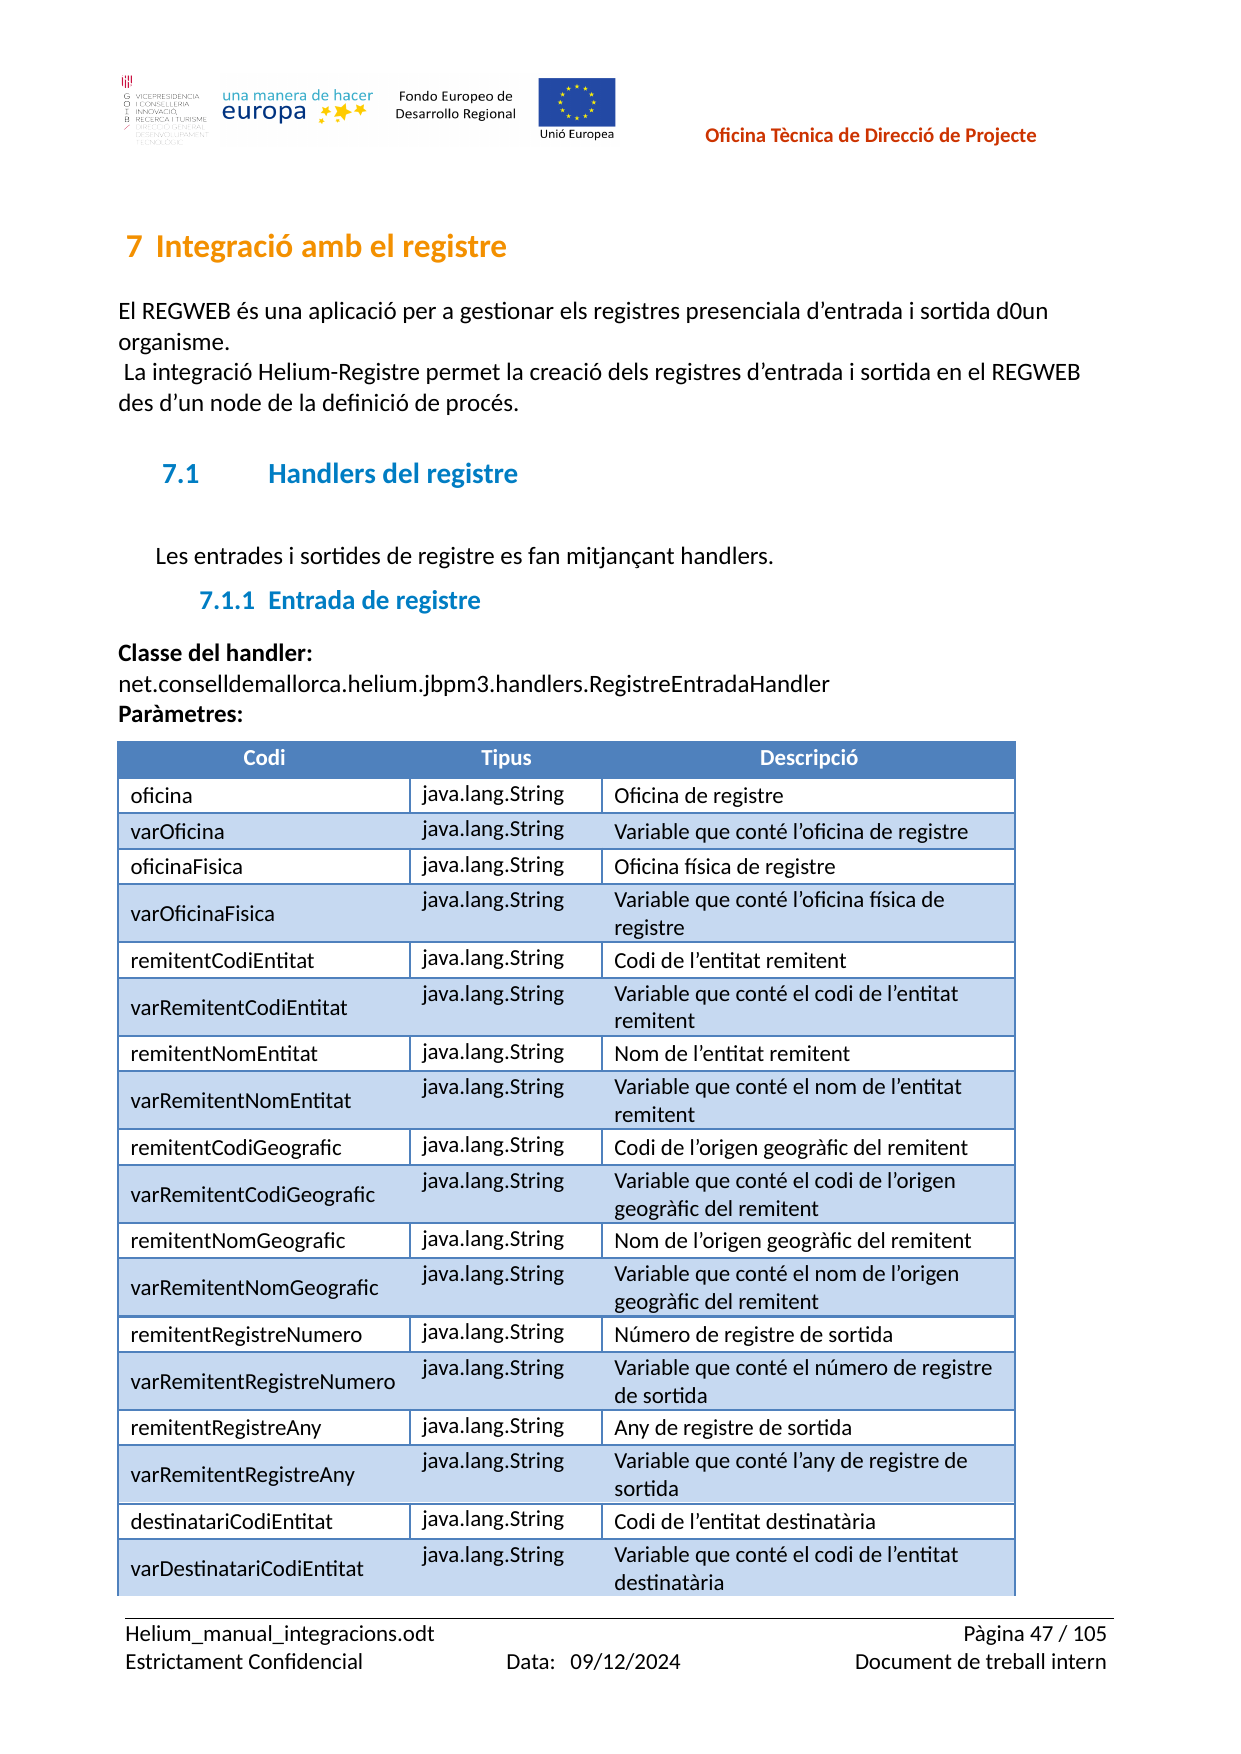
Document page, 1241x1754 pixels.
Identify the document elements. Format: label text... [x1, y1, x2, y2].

subtitle Handlers del registre [155, 455, 1122, 490]
table_cell Variable que conté el codi de l’entitat destinatària [602, 1540, 1014, 1596]
table_cell varRemitentCodiGeografic [119, 1166, 410, 1222]
table_cell varRemitentNomEntitat [119, 1072, 410, 1128]
table_cell java.lang.String [410, 814, 602, 848]
table_cell Variable que conté el codi de l’origen geogràfic del remitent [602, 1166, 1014, 1222]
picture [118, 73, 213, 147]
table_cell java.lang.String [411, 1037, 601, 1070]
text Les entrades i sortides de registre es fan mitjançant handlers. [155, 540, 1122, 571]
table_cell varRemitentRegistreNumero [119, 1353, 410, 1409]
table_cell java.lang.String [410, 1259, 602, 1315]
picture [219, 73, 621, 147]
table_cell java.lang.String [410, 1166, 602, 1222]
table_cell Variable que conté l’any de registre de sortida [602, 1446, 1014, 1502]
table_cell varDestinatariCodiEntitat [119, 1540, 410, 1596]
table_cell java.lang.String [410, 1072, 602, 1128]
table_cell oficina [119, 779, 409, 812]
table_cell Nom de l’origen geogràfic del remitent [603, 1224, 1014, 1257]
table_cell Variable que conté el codi de l’entitat remitent [602, 979, 1014, 1035]
table_cell java.lang.String [411, 1130, 601, 1164]
table_cell Oficina de registre [603, 779, 1014, 812]
table_header Codi [119, 744, 410, 777]
table_cell java.lang.String [411, 850, 601, 883]
table_cell Any de registre de sortida [603, 1411, 1014, 1444]
table_cell varRemitentRegistreAny [119, 1446, 410, 1502]
table_cell Variable que conté l’oficina de registre [602, 814, 1014, 848]
text Classe del handler: [118, 637, 1122, 668]
table_cell java.lang.String [410, 885, 602, 941]
subtitle Integració amb el registre [118, 225, 1122, 266]
table_cell varRemitentNomGeografic [119, 1259, 410, 1315]
table_cell destinatariCodiEntitat [119, 1505, 409, 1538]
table_cell Codi de l’origen geogràfic del remitent [603, 1130, 1014, 1164]
table_cell Variable que conté el nom de l’entitat remitent [602, 1072, 1014, 1128]
table_cell Variable que conté l’oficina física de registre [602, 885, 1014, 941]
table_cell varRemitentCodiEntitat [119, 979, 410, 1035]
table_cell java.lang.String [411, 1224, 601, 1257]
table_cell java.lang.String [410, 1446, 602, 1502]
table_cell Nom de l’entitat remitent [603, 1037, 1014, 1070]
table_cell Variable que conté el nom de l’origen geogràfic del remitent [602, 1259, 1014, 1315]
table_cell remitentNomEntitat [119, 1037, 409, 1070]
table_cell Número de registre de sortida [603, 1318, 1014, 1351]
table_cell java.lang.String [410, 979, 602, 1035]
table_cell varOficina [119, 814, 410, 848]
table_cell remitentNomGeografic [119, 1224, 409, 1257]
table_cell oficinaFisica [119, 850, 409, 883]
subtitle Entrada de registre [193, 583, 1122, 616]
table_cell remitentCodiEntitat [119, 943, 409, 977]
table_cell java.lang.String [411, 1411, 601, 1444]
table_cell java.lang.String [410, 1353, 602, 1409]
text net.conselldemallorca.helium.jbpm3.handlers.RegistreEntradaHandler [118, 668, 1122, 698]
table_cell java.lang.String [411, 1505, 601, 1538]
table_cell java.lang.String [411, 1318, 601, 1351]
table_header Tipus [410, 744, 602, 777]
table_cell java.lang.String [411, 779, 601, 812]
table_cell Codi de l’entitat remitent [603, 943, 1014, 977]
table_cell Oficina física de registre [603, 850, 1014, 883]
table_cell Variable que conté el número de registre de sortida [602, 1353, 1014, 1409]
table_header Descripció [602, 744, 1014, 777]
table_cell java.lang.String [410, 1540, 602, 1596]
text Paràmetres: [118, 698, 1122, 729]
text El REGWEB és una aplicació per a gestionar els registres presenciala d’entrada i sortida d0un organisme. La integració Helium-Registre permet la creació dels registres d’entrada i sortida en el REGWEB des d’un node de la definició de procés. [118, 295, 1122, 417]
table_cell varOficinaFisica [119, 885, 410, 941]
table_cell remitentCodiGeografic [119, 1130, 409, 1164]
table_cell java.lang.String [411, 943, 601, 977]
table_cell remitentRegistreAny [119, 1411, 409, 1444]
table_cell Codi de l’entitat destinatària [603, 1505, 1014, 1538]
table_cell remitentRegistreNumero [119, 1318, 409, 1351]
